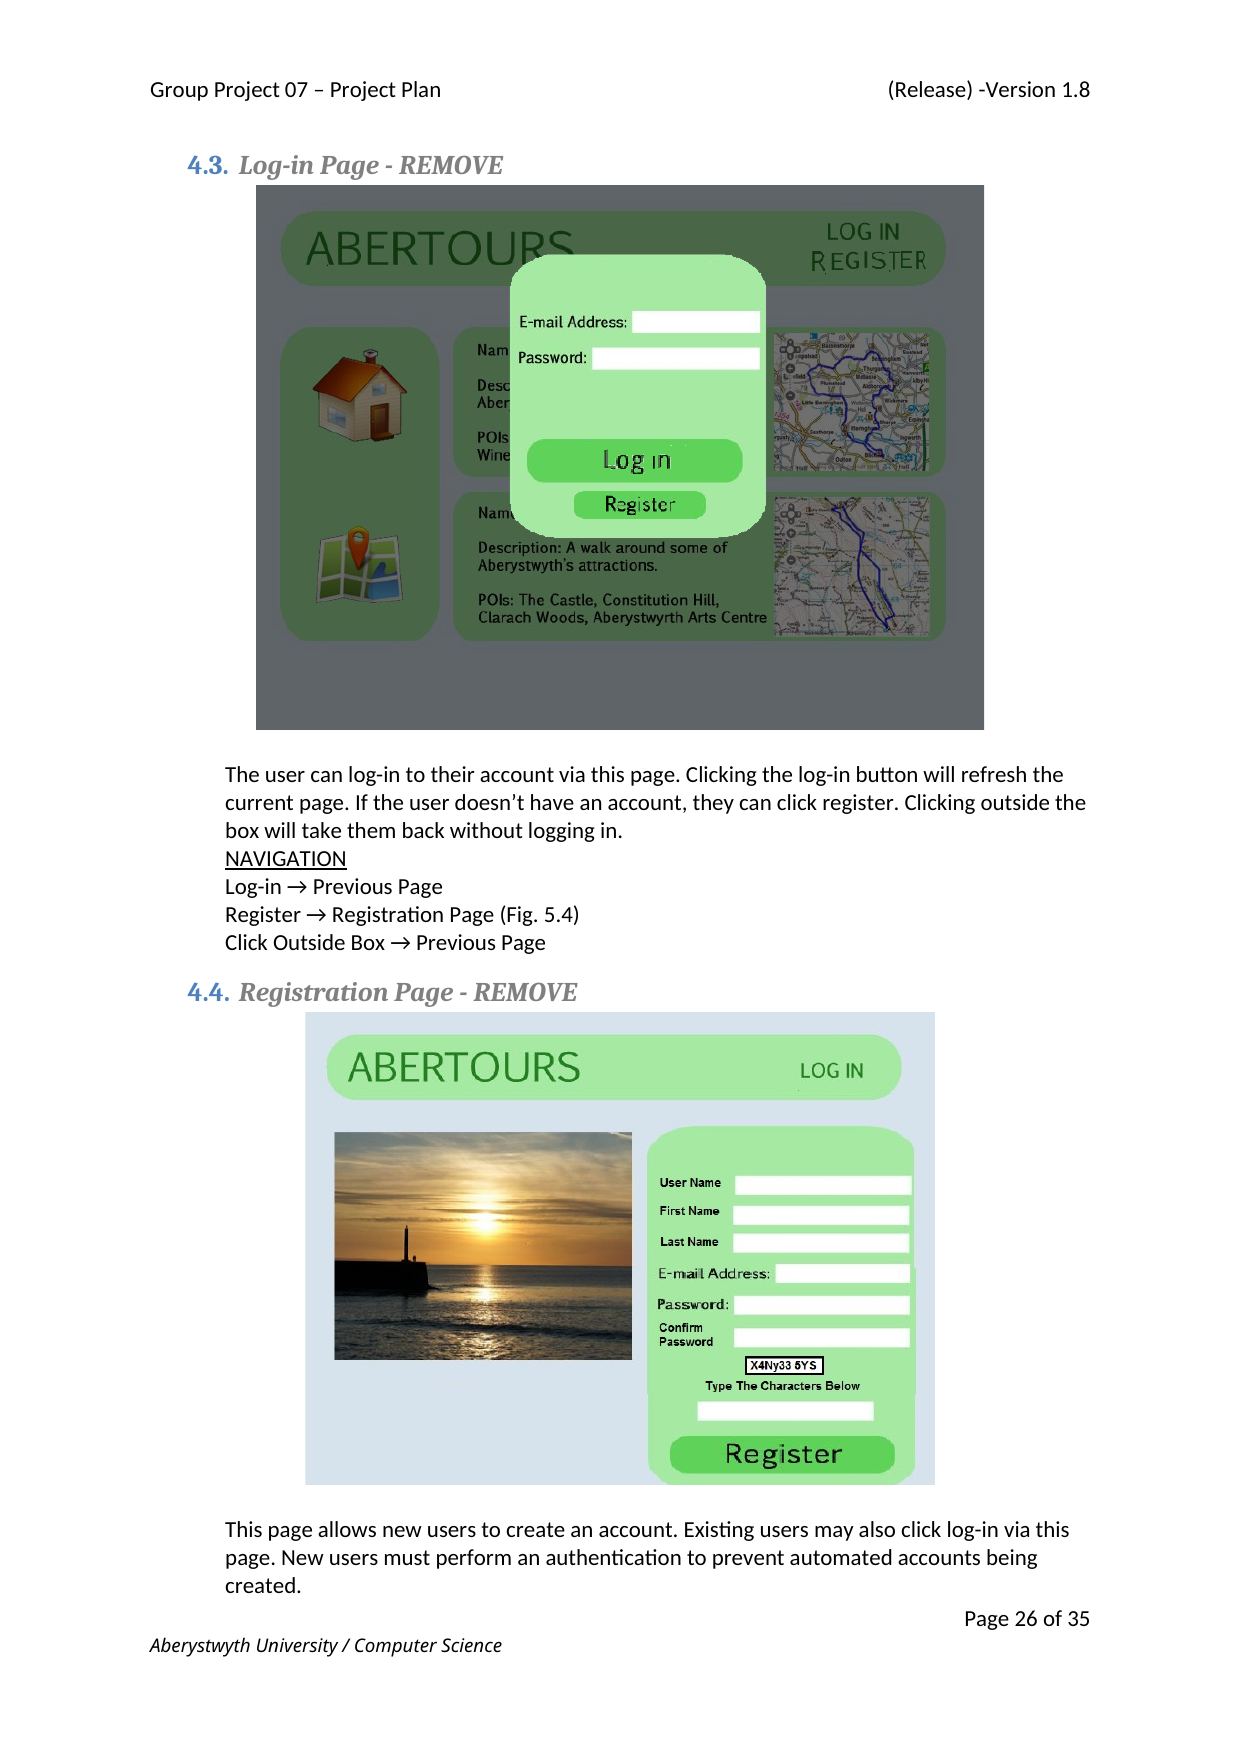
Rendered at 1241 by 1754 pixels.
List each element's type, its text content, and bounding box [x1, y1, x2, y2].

text Click Outside Box → Previous Page [225, 928, 1090, 956]
text NAVIGATION [225, 844, 1090, 872]
text Register → Registration Page (Fig. 5.4) [225, 900, 1090, 928]
text This page allows new users to create an account. Existing users may also click log-in via this page. New users must perform an authentication to prevent automated accounts being created. [225, 1515, 1090, 1599]
picture [305, 1012, 935, 1485]
picture [256, 185, 985, 730]
text Log-in → Previous Page [225, 872, 1090, 900]
text The user can log-in to their account via this page. Clicking the log-in button will refresh the current page. If the user doesn’t have an account, they can click register. Clicking outside the box will take them back without logging in. [225, 760, 1090, 844]
subtitle Registration Page - REMOVE [187, 977, 1090, 1008]
subtitle Log-in Page - REMOVE [187, 150, 1090, 181]
